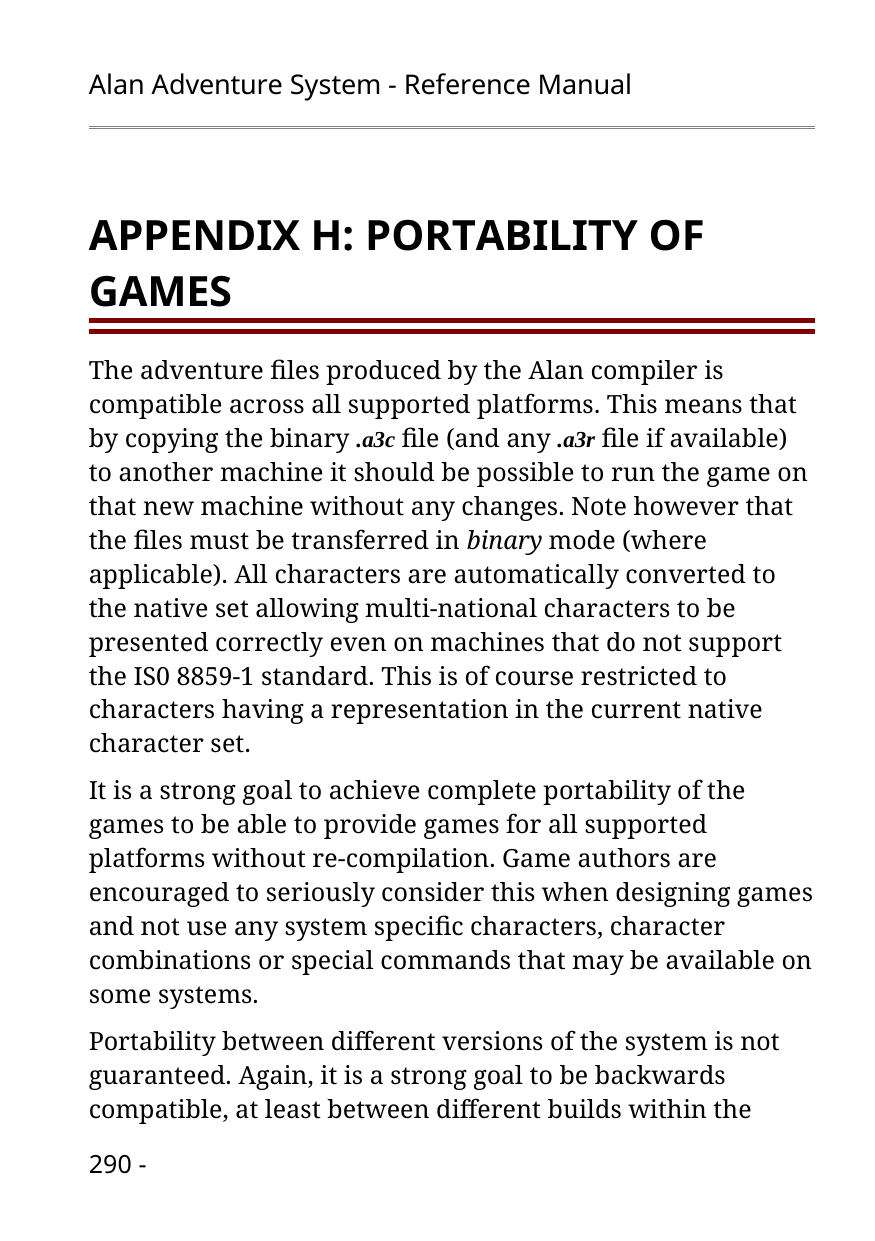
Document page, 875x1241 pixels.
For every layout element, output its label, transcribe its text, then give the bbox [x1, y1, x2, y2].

text The adventure files produced by the Alan compiler is compatible across all supported platforms. This means that by copying the binary .a3c file (and any .a3r file if available) to another machine it should be possible to run the game on that new machine without any changes. Note however that the files must be transferred in binary mode (where applicable). All characters are automatical­ly converted to the native set allowing multi-national characters to be present­ed correctly even on machines that do not support the IS0 8859-1 standard. This is of course restricted to characters having a representation in the current native character set. [88, 353, 815, 760]
text It is a strong goal to achieve complete portability of the games to be able to provide games for all supported platforms without re-compilation. Game au­thors are encouraged to seriously consider this when designing games and not use any system specific characters, character combinations or special commands that may be available on some systems. [88, 773, 815, 1011]
text Portability between different versions of the system is not guaranteed. Again, it is a strong goal to be backwards compatible, at least between different builds within the [88, 1024, 815, 1126]
subtitle Portability of Games [88, 205, 815, 334]
